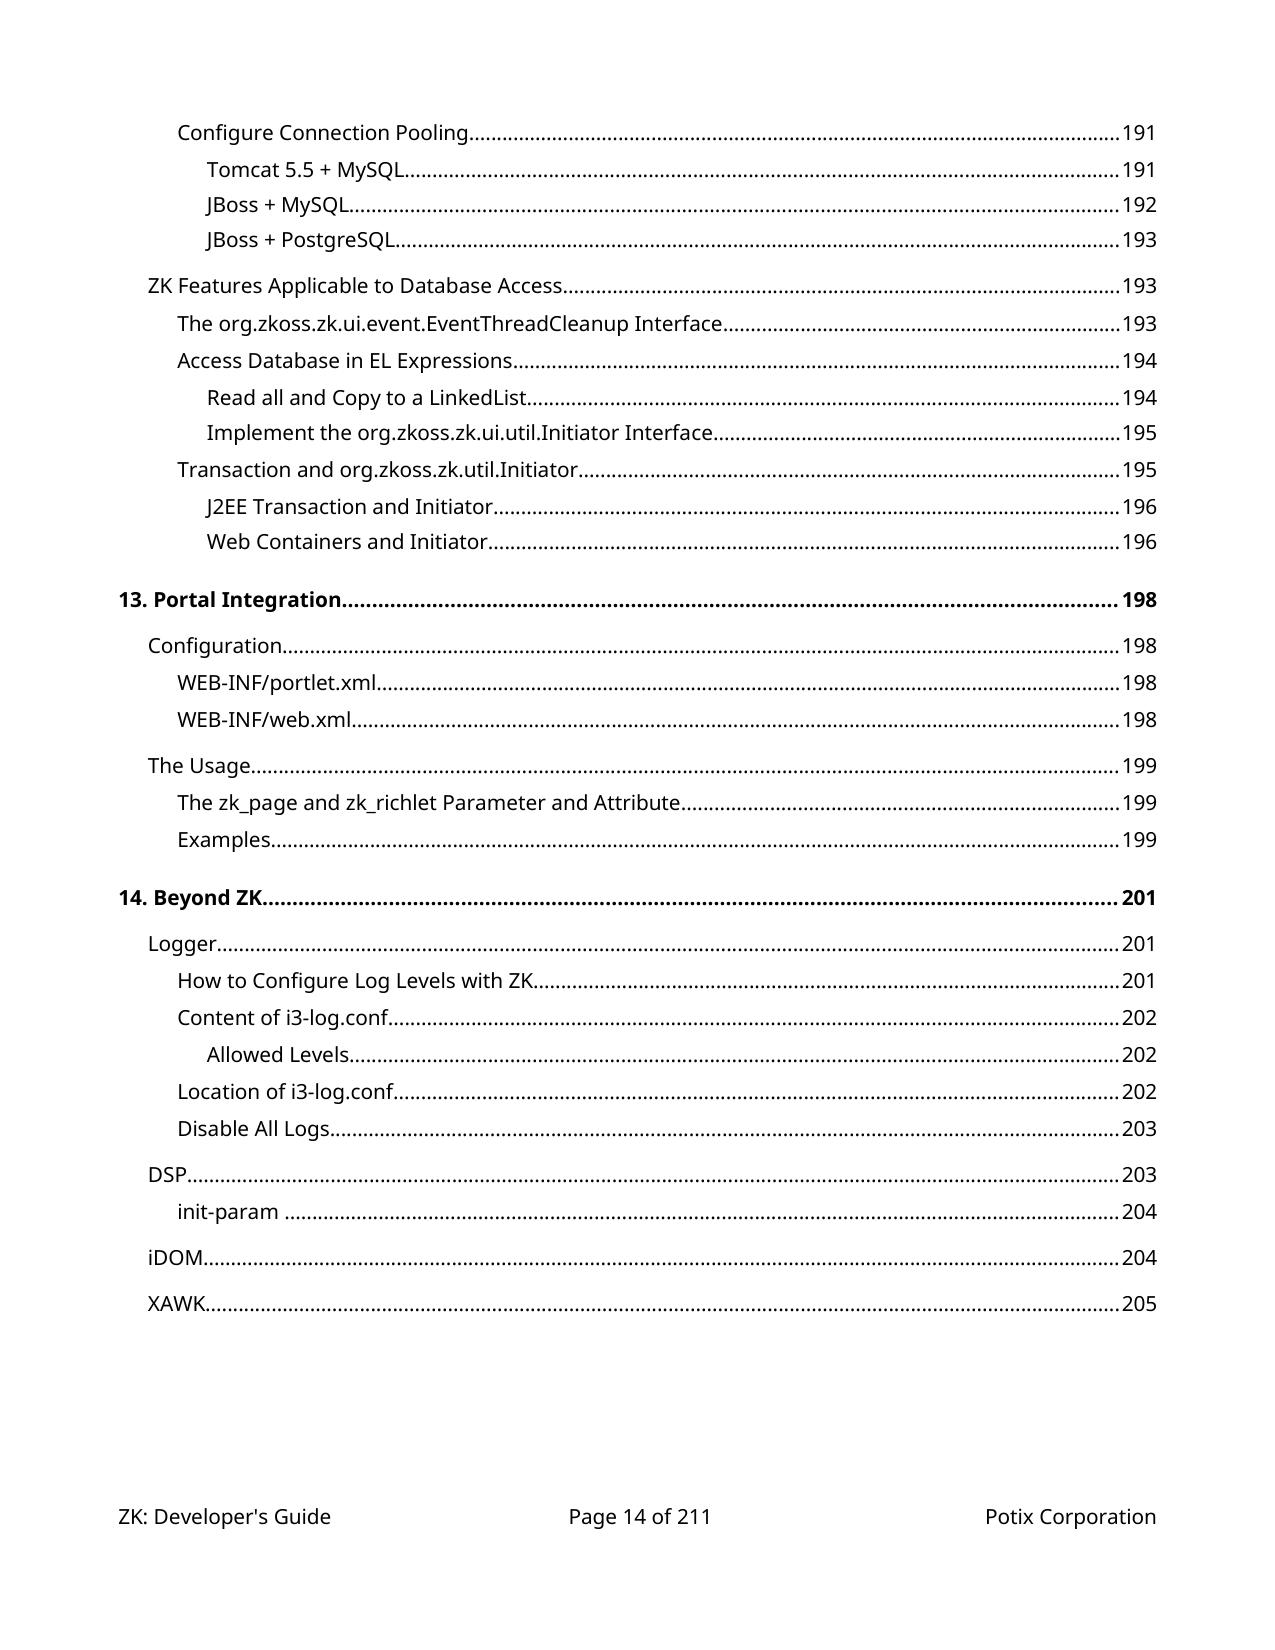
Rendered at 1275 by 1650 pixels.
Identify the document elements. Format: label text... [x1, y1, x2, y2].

text iDOM 204 [148, 1243, 1157, 1272]
text XAWK 205 [148, 1289, 1157, 1317]
text The Usage 199 [148, 751, 1157, 779]
text Web Containers and Initiator 196 [207, 527, 1157, 556]
text Examples 199 [177, 825, 1157, 853]
text WEB-INF/web.xml 198 [177, 705, 1157, 733]
text 13. Portal Integration 198 [118, 585, 1157, 613]
text Read all and Copy to a LinkedList 194 [207, 383, 1157, 411]
text JBoss + MySQL 192 [207, 190, 1157, 219]
text JBoss + PostgreSQL 193 [207, 226, 1157, 254]
text WEB-INF/portlet.xml 198 [177, 668, 1157, 696]
text The zk_page and zk_richlet Parameter and Attribute 199 [177, 788, 1157, 816]
text Implement the org.zkoss.zk.ui.util.Initiator Interface 195 [207, 418, 1157, 446]
text Logger 201 [148, 929, 1157, 957]
text Disable All Logs 203 [177, 1114, 1157, 1143]
text Allowed Levels 202 [207, 1040, 1157, 1068]
text Location of i3-log.conf 202 [177, 1077, 1157, 1106]
text Configure Connection Pooling 191 [177, 118, 1157, 146]
text Transaction and org.zkoss.zk.util.Initiator 195 [177, 455, 1157, 483]
text Configuration 198 [148, 631, 1157, 659]
text init-param 204 [177, 1197, 1157, 1226]
text Tomcat 5.5 + MySQL 191 [207, 155, 1157, 183]
text 14. Beyond ZK 201 [118, 883, 1157, 911]
text Access Database in EL Expressions 194 [177, 346, 1157, 374]
text Content of i3-log.conf 202 [177, 1003, 1157, 1031]
text The org.zkoss.zk.ui.event.EventThreadCleanup Interface 193 [177, 309, 1157, 337]
text DSP 203 [148, 1160, 1157, 1188]
text How to Configure Log Levels with ZK 201 [177, 966, 1157, 994]
text ZK Features Applicable to Database Access 193 [148, 272, 1157, 300]
text J2EE Transaction and Initiator 196 [207, 492, 1157, 520]
